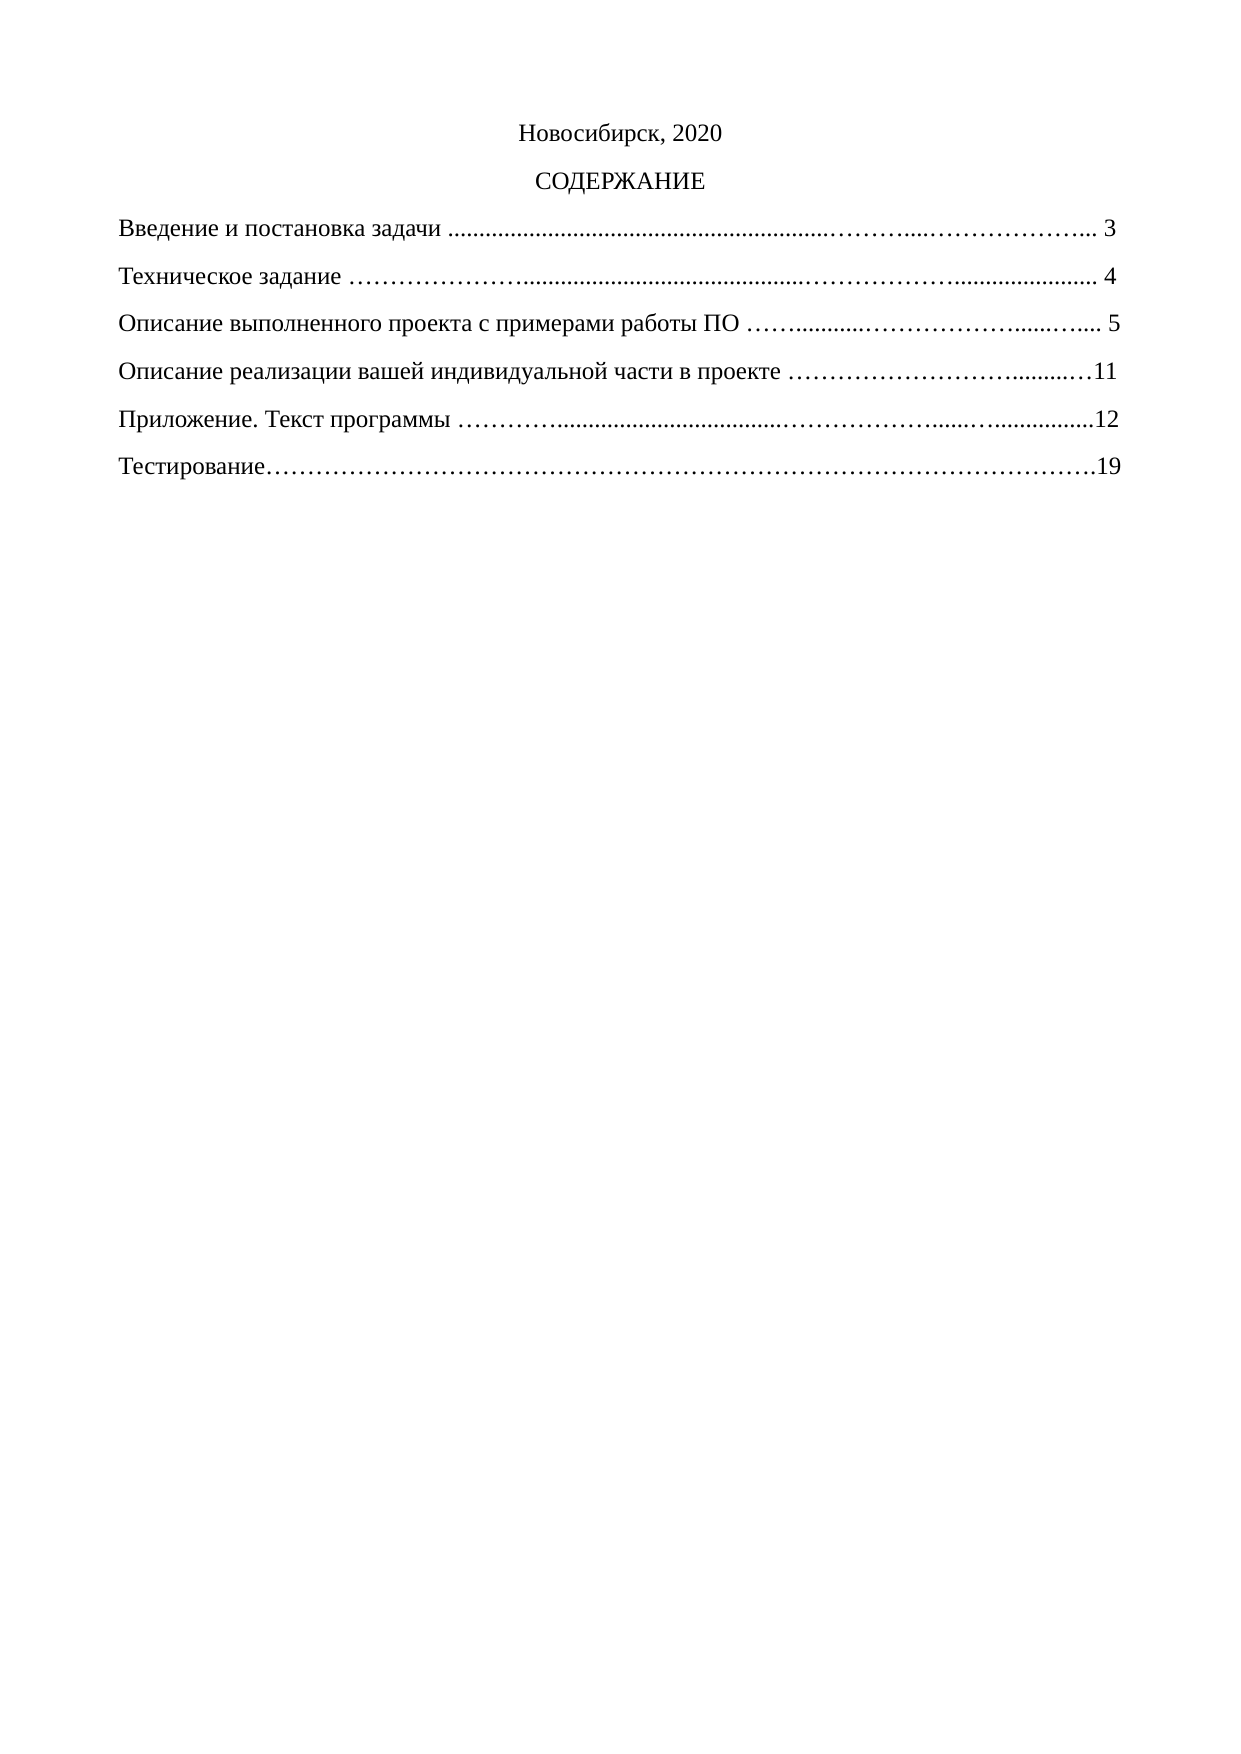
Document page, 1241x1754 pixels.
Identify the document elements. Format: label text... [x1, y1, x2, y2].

text СОДЕРЖАНИЕ [118, 166, 1122, 194]
text Описание выполненного проекта с примерами работы ПО ……...........………………......….... 5 [118, 308, 1122, 337]
text Описание реализации вашей индивидуальной части в проекте ……………………….........…11 [118, 356, 1122, 385]
text Приложение. Текст программы …………....................................………………......…................12 [118, 404, 1122, 432]
text Тестирование……………………………………………………………………………………….19 [118, 451, 1122, 480]
text Новосибирск, 2020 [118, 118, 1122, 147]
text Техническое задание ………………….............................................………………....................... 4 [118, 261, 1122, 290]
text Введение и постановка задачи .............................................................………....………………... 3 [118, 213, 1122, 242]
